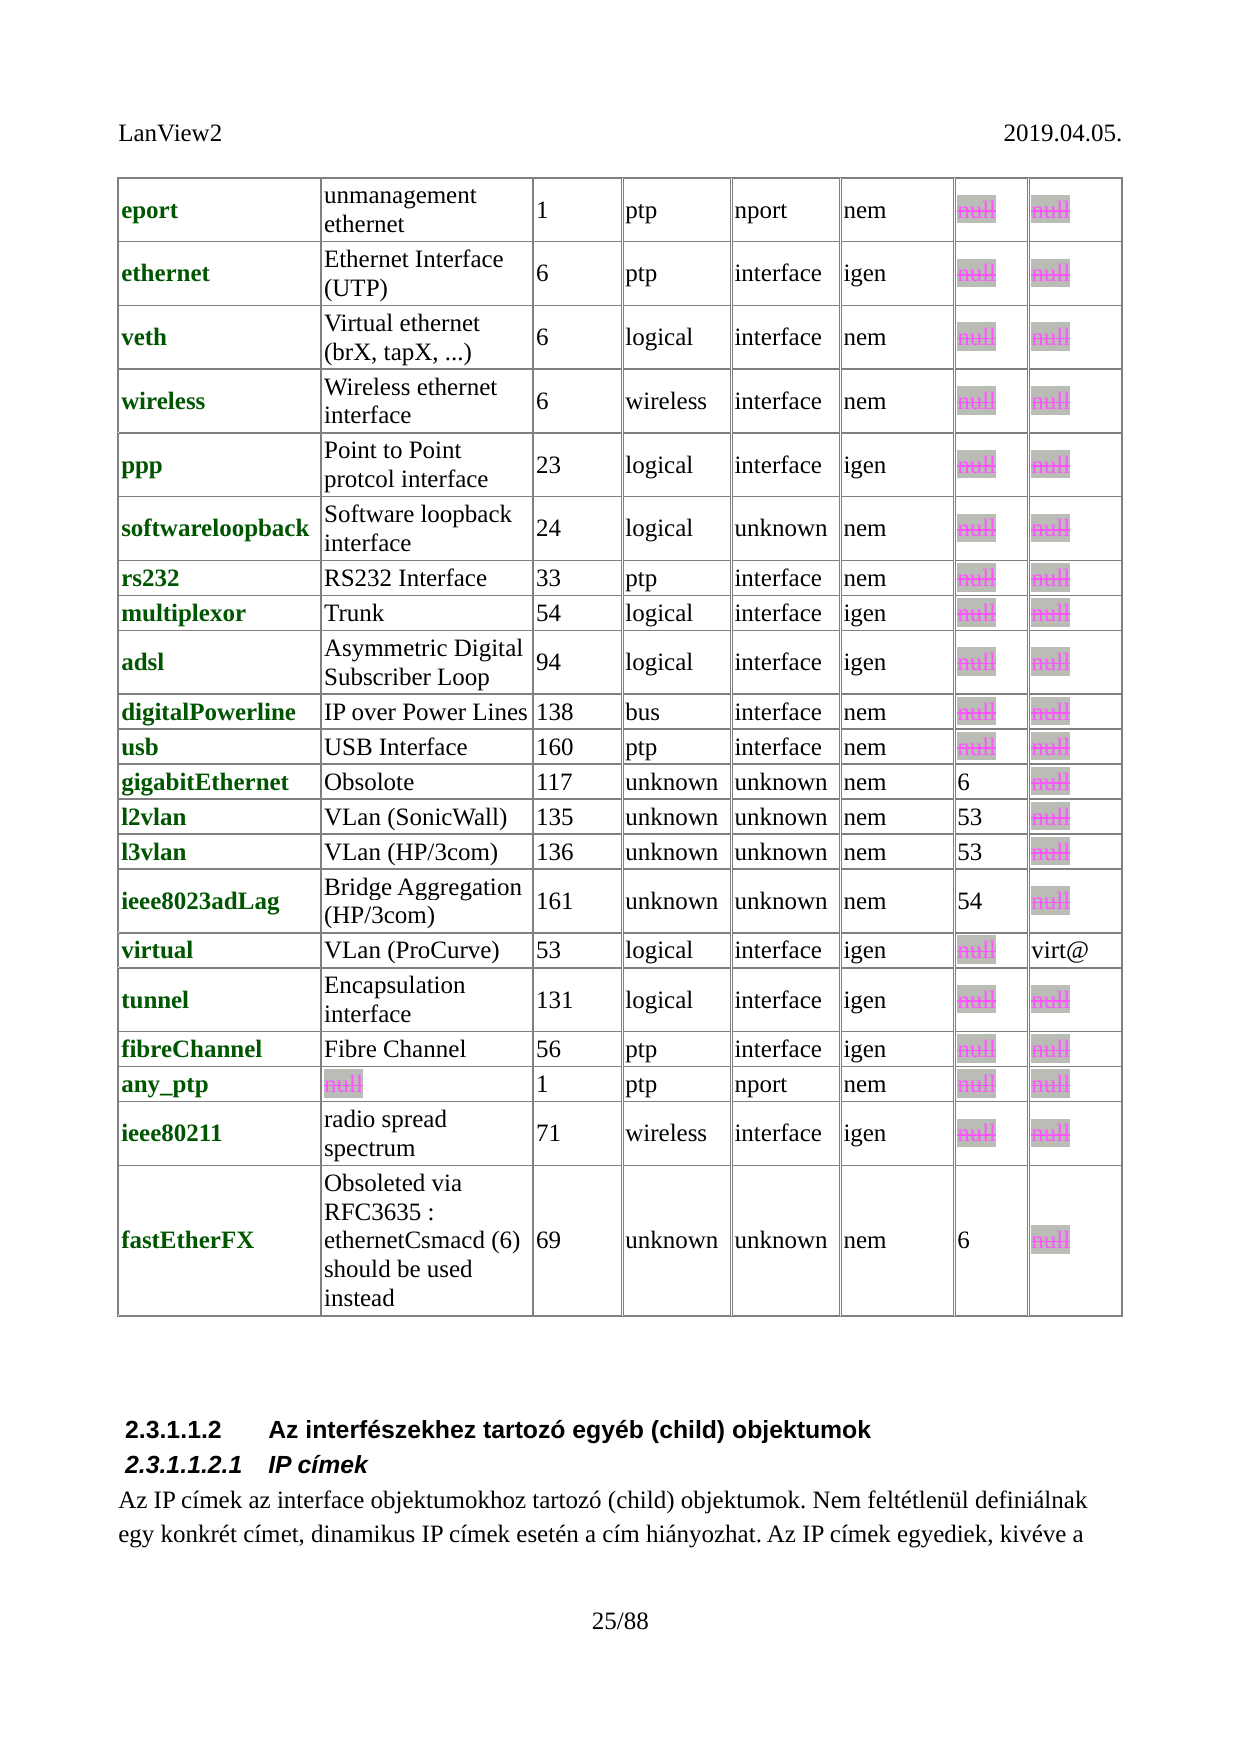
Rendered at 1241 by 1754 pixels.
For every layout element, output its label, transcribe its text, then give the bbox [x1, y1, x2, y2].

table_cell ptp [624, 242, 730, 304]
table_cell 131 [534, 969, 621, 1031]
table_cell nem [842, 179, 953, 241]
table_cell VLan (SonicWall) [322, 800, 532, 833]
table_cell null [1030, 434, 1121, 496]
table_cell VLan (HP/3com) [322, 835, 532, 868]
table_cell nem [842, 561, 953, 594]
table_cell nem [842, 835, 953, 868]
table_cell nem [842, 370, 953, 432]
table_cell 161 [534, 870, 621, 932]
table_cell ptp [624, 561, 730, 594]
table_cell nport [733, 179, 839, 241]
table_cell 1 [534, 1067, 621, 1101]
table_cell igen [842, 1032, 953, 1066]
table_cell 53 [956, 835, 1027, 868]
table_cell ieee80211 [119, 1102, 320, 1164]
table_cell null [956, 596, 1027, 629]
table_cell null [322, 1067, 532, 1101]
table_cell unknown [733, 800, 839, 833]
table_cell 6 [956, 1166, 1027, 1314]
table_cell null [956, 242, 1027, 304]
table_cell Trunk [322, 596, 532, 629]
table_cell null [1030, 370, 1121, 432]
table_cell ethernet [119, 242, 320, 304]
table_cell interface [733, 370, 839, 432]
table_cell Point to Point protcol interface [322, 434, 532, 496]
table_cell softwareloopback [119, 497, 320, 559]
table_cell nem [842, 800, 953, 833]
table_cell 117 [534, 765, 621, 798]
table_cell fibreChannel [119, 1032, 320, 1066]
table_cell igen [842, 969, 953, 1031]
table_cell virtual [119, 934, 320, 967]
table_cell 54 [534, 596, 621, 629]
table_cell null [956, 969, 1027, 1031]
table_cell null [956, 1102, 1027, 1164]
table_cell igen [842, 1102, 953, 1164]
table_cell IP over Power Lines [322, 695, 532, 728]
table_cell interface [733, 695, 839, 728]
table_cell logical [624, 434, 730, 496]
table_cell null [956, 370, 1027, 432]
table_cell null [956, 631, 1027, 693]
table_cell unknown [733, 497, 839, 559]
table_cell interface [733, 242, 839, 304]
table_cell 135 [534, 800, 621, 833]
table_cell null [956, 434, 1027, 496]
table_cell null [956, 1032, 1027, 1066]
table_cell null [1030, 306, 1121, 368]
table_cell null [1030, 179, 1121, 241]
table_cell Fibre Channel [322, 1032, 532, 1066]
table_cell wireless [119, 370, 320, 432]
table_cell ptp [624, 730, 730, 763]
table_cell null [956, 695, 1027, 728]
table_cell 160 [534, 730, 621, 763]
table_cell usb [119, 730, 320, 763]
table_cell radio spread spectrum [322, 1102, 532, 1164]
table_cell Virtual ethernet (brX, tapX, ...) [322, 306, 532, 368]
table_cell ptp [624, 1032, 730, 1066]
table_cell 24 [534, 497, 621, 559]
table_cell unknown [733, 835, 839, 868]
table_cell igen [842, 434, 953, 496]
table_cell unknown [624, 1166, 730, 1314]
table_cell Ethernet Interface (UTP) [322, 242, 532, 304]
table_cell interface [733, 596, 839, 629]
table_cell 1 [534, 179, 621, 241]
table_cell eport [119, 179, 320, 241]
table_cell logical [624, 497, 730, 559]
table_cell null [1030, 1032, 1121, 1066]
table_cell 33 [534, 561, 621, 594]
table_cell Software loopback interface [322, 497, 532, 559]
table_cell null [1030, 765, 1121, 798]
table_cell nem [842, 497, 953, 559]
table_cell ieee8023adLag [119, 870, 320, 932]
table_cell null [956, 179, 1027, 241]
table_cell unknown [733, 1166, 839, 1314]
table_cell l2vlan [119, 800, 320, 833]
table_cell interface [733, 730, 839, 763]
table_cell null [956, 306, 1027, 368]
table_cell unmanagement ethernet [322, 179, 532, 241]
table_cell null [956, 561, 1027, 594]
table_cell Bridge Aggregation (HP/3com) [322, 870, 532, 932]
table_cell 53 [956, 800, 1027, 833]
table_cell any_ptp [119, 1067, 320, 1101]
table_cell null [956, 1067, 1027, 1101]
table_cell null [1030, 730, 1121, 763]
table_cell interface [733, 306, 839, 368]
table_cell 6 [956, 765, 1027, 798]
table_cell null [1030, 870, 1121, 932]
table_cell wireless [624, 370, 730, 432]
table_cell 94 [534, 631, 621, 693]
table_cell interface [733, 934, 839, 967]
table_cell unknown [733, 765, 839, 798]
table_cell unknown [624, 765, 730, 798]
table_cell logical [624, 969, 730, 1031]
subtitle Az interfészekhez tartozó egyéb (child) objektumok [118, 1416, 1122, 1444]
table_cell unknown [733, 870, 839, 932]
table_cell interface [733, 434, 839, 496]
table_cell unknown [624, 870, 730, 932]
table_cell logical [624, 631, 730, 693]
table_cell ptp [624, 1067, 730, 1101]
table_cell veth [119, 306, 320, 368]
table_cell 23 [534, 434, 621, 496]
table_cell VLan (ProCurve) [322, 934, 532, 967]
table_cell wireless [624, 1102, 730, 1164]
table_cell null [1030, 835, 1121, 868]
table_cell igen [842, 242, 953, 304]
table_cell ptp [624, 179, 730, 241]
table_cell fastEtherFX [119, 1166, 320, 1314]
table_cell interface [733, 1102, 839, 1164]
table_cell null [1030, 1166, 1121, 1314]
subtitle IP címek [118, 1450, 1122, 1479]
table_cell bus [624, 695, 730, 728]
table_cell interface [733, 1032, 839, 1066]
table_cell null [1030, 497, 1121, 559]
table_cell null [956, 934, 1027, 967]
table_cell nem [842, 695, 953, 728]
table_cell nem [842, 1166, 953, 1314]
table_cell nem [842, 306, 953, 368]
table_cell igen [842, 934, 953, 967]
table_cell USB Interface [322, 730, 532, 763]
table_cell l3vlan [119, 835, 320, 868]
table_cell 69 [534, 1166, 621, 1314]
table_cell unknown [624, 800, 730, 833]
table_cell 136 [534, 835, 621, 868]
table_cell null [1030, 242, 1121, 304]
table_cell adsl [119, 631, 320, 693]
table_cell nem [842, 730, 953, 763]
table_cell logical [624, 596, 730, 629]
table_cell Obsoleted via RFC3635 : ethernetCsmacd (6) should be used instead [322, 1166, 532, 1314]
table_cell ppp [119, 434, 320, 496]
table_cell interface [733, 969, 839, 1031]
table_cell null [956, 497, 1027, 559]
table_cell Encapsulation interface [322, 969, 532, 1031]
table_cell 6 [534, 242, 621, 304]
table_cell null [1030, 1102, 1121, 1164]
table_cell null [1030, 596, 1121, 629]
table_cell unknown [624, 835, 730, 868]
table_cell 56 [534, 1032, 621, 1066]
table_cell igen [842, 631, 953, 693]
table_cell tunnel [119, 969, 320, 1031]
table_cell nport [733, 1067, 839, 1101]
table_cell Wireless ethernet interface [322, 370, 532, 432]
table_cell null [956, 730, 1027, 763]
table_cell gigabitEthernet [119, 765, 320, 798]
table_cell interface [733, 561, 839, 594]
table_cell 71 [534, 1102, 621, 1164]
table_cell null [1030, 695, 1121, 728]
table_cell interface [733, 631, 839, 693]
table_cell RS232 Interface [322, 561, 532, 594]
table_cell 6 [534, 370, 621, 432]
table_cell null [1030, 800, 1121, 833]
table_cell null [1030, 1067, 1121, 1101]
table_cell 138 [534, 695, 621, 728]
table_cell logical [624, 934, 730, 967]
table_cell igen [842, 596, 953, 629]
table_cell 54 [956, 870, 1027, 932]
table_cell nem [842, 870, 953, 932]
table_cell nem [842, 1067, 953, 1101]
table_cell null [1030, 561, 1121, 594]
table_cell Asymmetric Digital Subscriber Loop [322, 631, 532, 693]
table_cell 53 [534, 934, 621, 967]
table_cell null [1030, 969, 1121, 1031]
table_cell multiplexor [119, 596, 320, 629]
table_cell 6 [534, 306, 621, 368]
table_cell virt@ [1030, 934, 1121, 967]
table_cell nem [842, 765, 953, 798]
table_cell rs232 [119, 561, 320, 594]
text Az IP címek az interface objektumokhoz tartozó (child) objektumok. Nem feltétlenül definiálnak egy konkrét címet, dinamikus IP címek esetén a cím hiányozhat. Az IP címek egyediek, kivéve a [118, 1485, 1122, 1548]
table_cell Obsolote [322, 765, 532, 798]
table_cell digitalPowerline [119, 695, 320, 728]
table_cell null [1030, 631, 1121, 693]
table_cell logical [624, 306, 730, 368]
